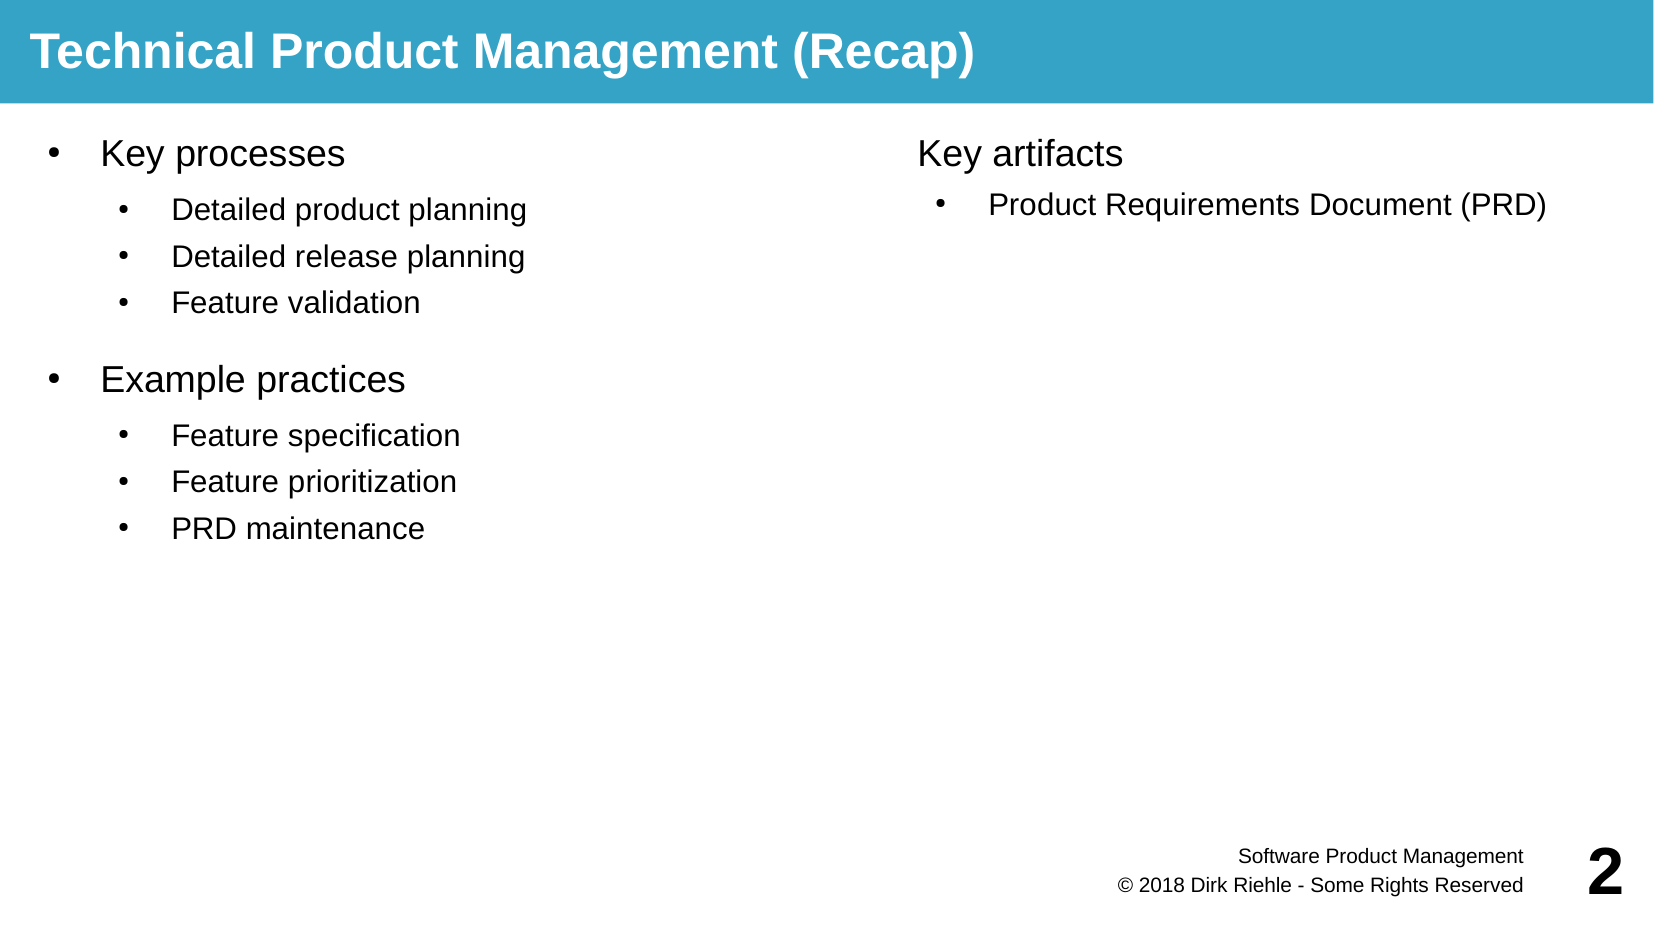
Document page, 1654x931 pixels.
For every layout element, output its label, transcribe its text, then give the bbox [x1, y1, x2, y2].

list Key processes Detailed product planning Detailed release planning Feature validation Example practices Feature specification Feature prioritization PRD maintenance [29, 132, 808, 813]
list Key artifacts Product Requirements Document (PRD) [846, 132, 1625, 813]
title Technical Product Management (Recap) [0, 0, 1654, 104]
